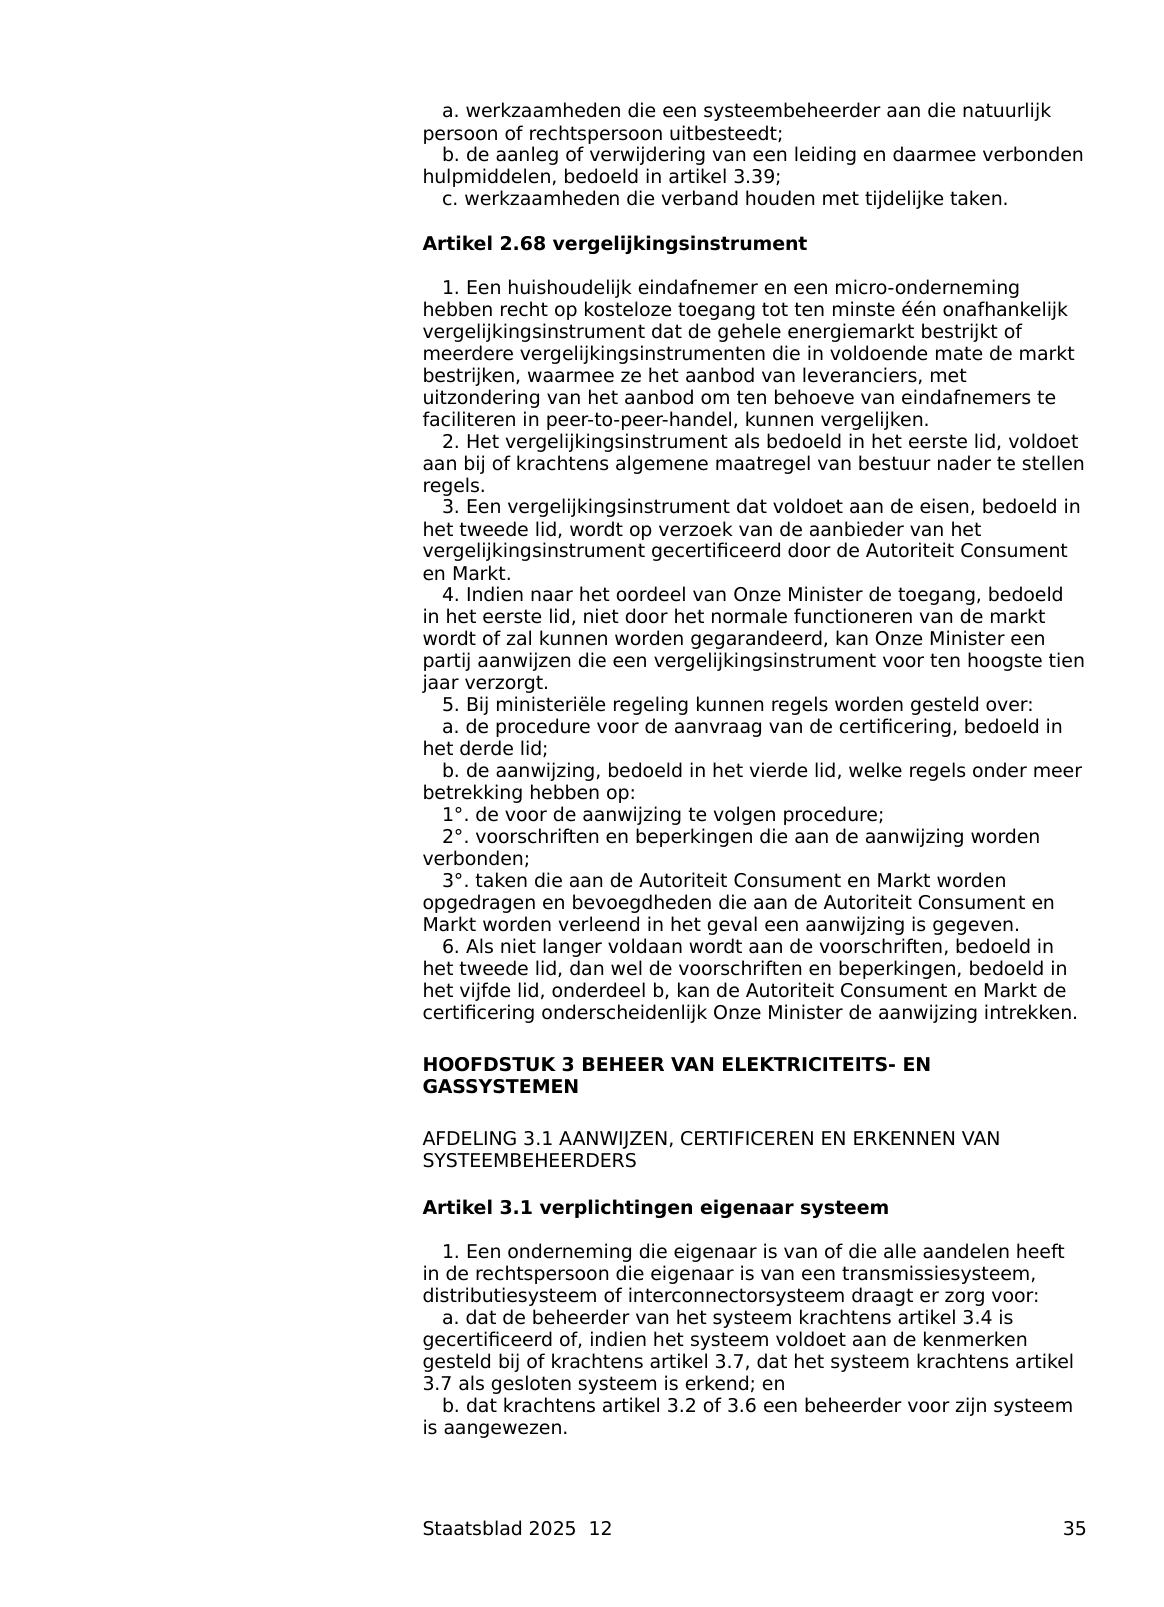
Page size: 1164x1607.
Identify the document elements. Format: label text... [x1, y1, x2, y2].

text c. werkzaamheden die verband houden met tijdelijke taken. [422, 188, 1087, 210]
text 2. Het vergelijkingsinstrument als bedoeld in het eerste lid, voldoet aan bij of krachtens algemene maatregel van bestuur nader te stellen regels. [422, 431, 1087, 496]
text 6. Als niet langer voldaan wordt aan de voorschriften, bedoeld in het tweede lid, dan wel de voorschriften en beperkingen, bedoeld in het vijfde lid, onderdeel b, kan de Autoriteit Consument en Markt de certificering onderscheidenlijk Onze Minister de aanwijzing intrekken. [422, 936, 1087, 1024]
subtitle AFDELING 3.1 AANWIJZEN, CERTIFICEREN EN ERKENNEN VAN SYSTEEMBEHEERDERS [422, 1128, 1087, 1172]
text 1°. de voor de aanwijzing te volgen procedure; [422, 804, 1087, 826]
text b. de aanleg of verwijdering van een leiding en daarmee verbonden hulpmiddelen, bedoeld in artikel 3.39; [422, 144, 1087, 188]
text 4. Indien naar het oordeel van Onze Minister de toegang, bedoeld in het eerste lid, niet door het normale functioneren van de markt wordt of zal kunnen worden gegarandeerd, kan Onze Minister een partij aanwijzen die een vergelijkingsinstrument voor ten hoogste tien jaar verzorgt. [422, 584, 1087, 694]
text a. dat de beheerder van het systeem krachtens artikel 3.4 is gecertificeerd of, indien het systeem voldoet aan de kenmerken gesteld bij of krachtens artikel 3.7, dat het systeem krachtens artikel 3.7 als gesloten systeem is erkend; en [422, 1307, 1087, 1395]
text a. werkzaamheden die een systeembeheerder aan die natuurlijk persoon of rechtspersoon uitbesteedt; [422, 100, 1087, 144]
text 5. Bij ministeriële regeling kunnen regels worden gesteld over: [422, 694, 1087, 716]
text 2°. voorschriften en beperkingen die aan de aanwijzing worden verbonden; [422, 826, 1087, 870]
subtitle Artikel 2.68 vergelijkingsinstrument [422, 232, 1087, 254]
subtitle HOOFDSTUK 3 BEHEER VAN ELEKTRICITEITS- EN GASSYSTEMEN [422, 1054, 1087, 1098]
subtitle Artikel 3.1 verplichtingen eigenaar systeem [422, 1197, 1087, 1219]
text 3. Een vergelijkingsinstrument dat voldoet aan de eisen, bedoeld in het tweede lid, wordt op verzoek van de aanbieder van het vergelijkingsinstrument gecertificeerd door de Autoriteit Consument en Markt. [422, 496, 1087, 584]
text 1. Een huishoudelijk eindafnemer en een micro-onderneming hebben recht op kosteloze toegang tot ten minste één onafhankelijk vergelijkingsinstrument dat de gehele energiemarkt bestrijkt of meerdere vergelijkingsinstrumenten die in voldoende mate de markt bestrijken, waarmee ze het aanbod van leveranciers, met uitzondering van het aanbod om ten behoeve van eindafnemers te faciliteren in peer-to-peer-handel, kunnen vergelijken. [422, 277, 1087, 431]
text b. de aanwijzing, bedoeld in het vierde lid, welke regels onder meer betrekking hebben op: [422, 760, 1087, 804]
text 1. Een onderneming die eigenaar is van of die alle aandelen heeft in de rechtspersoon die eigenaar is van een transmissiesysteem, distributiesysteem of interconnectorsysteem draagt er zorg voor: [422, 1241, 1087, 1307]
text b. dat krachtens artikel 3.2 of 3.6 een beheerder voor zijn systeem is aangewezen. [422, 1395, 1087, 1439]
text 3°. taken die aan de Autoriteit Consument en Markt worden opgedragen en bevoegdheden die aan de Autoriteit Consument en Markt worden verleend in het geval een aanwijzing is gegeven. [422, 870, 1087, 936]
text a. de procedure voor de aanvraag van de certificering, bedoeld in het derde lid; [422, 716, 1087, 760]
